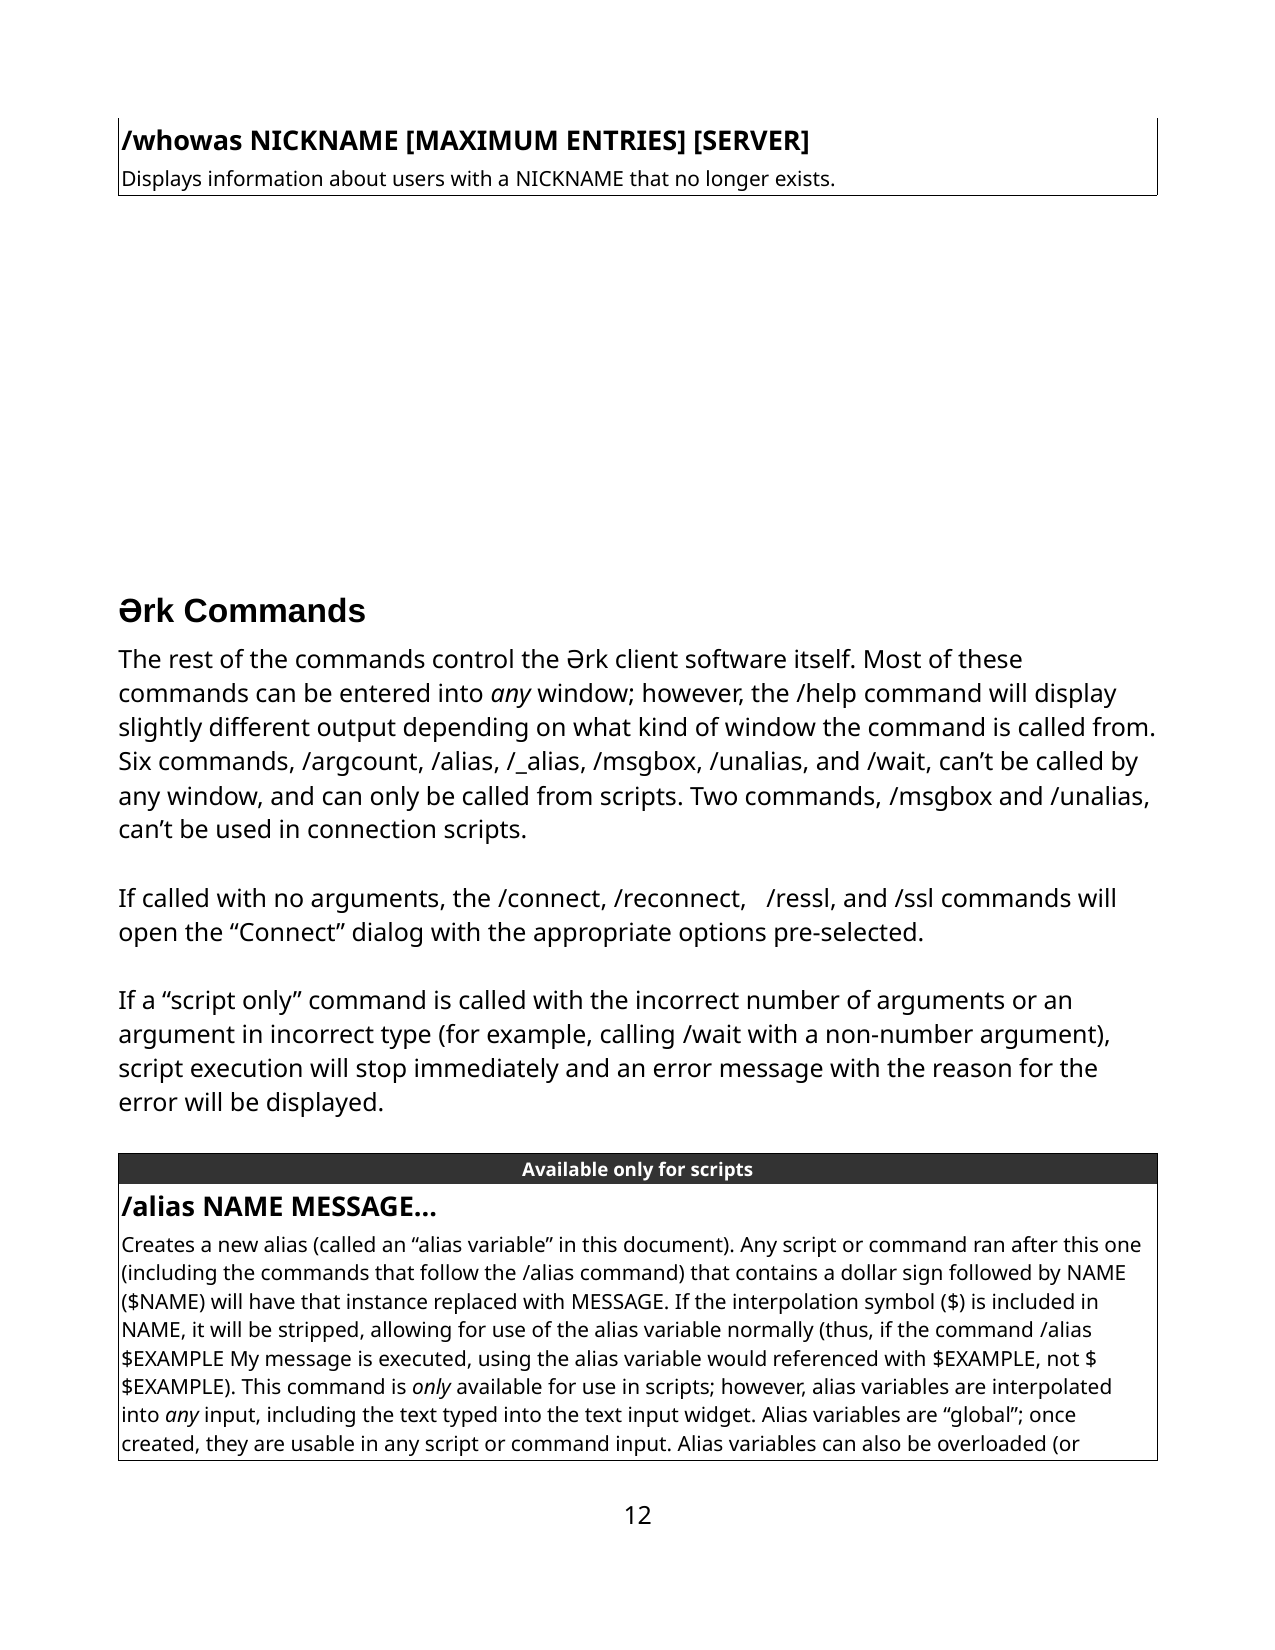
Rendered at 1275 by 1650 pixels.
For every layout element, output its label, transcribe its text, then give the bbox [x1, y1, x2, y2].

table_header Available only for scripts [119, 1154, 1157, 1184]
table_cell /whowas NICKNAME [MAXIMUM ENTRIES] [SERVER] [119, 118, 1157, 161]
text If called with no arguments, the /connect, /reconnect, /ressl, and /ssl commands will open the “Connect” dialog with the appropriate options pre-selected. [118, 880, 1157, 948]
subtitle Ərk Commands [118, 591, 1157, 629]
text If a “script only” command is called with the incorrect number of arguments or an argument in incorrect type (for example, calling /wait with a non-number argument), script execution will stop immediately and an error message with the reason for the error will be displayed. [118, 982, 1157, 1119]
text The rest of the commands control the Ərk client software itself. Most of these commands can be entered into any window; however, the /help command will display slightly different output depending on what kind of window the command is called from. Six commands, /argcount, /alias, /_alias, /msgbox, /unalias, and /wait, can’t be called by any window, and can only be called from scripts. Two commands, /msgbox and /unalias, can’t be used in connection scripts. [118, 642, 1157, 846]
table_cell /alias NAME MESSAGE... [119, 1184, 1157, 1227]
table_cell Displays information about users with a NICKNAME that no longer exists. [119, 161, 1157, 195]
table_cell Creates a new alias (called an “alias variable” in this document). Any script or command ran after this one (including the commands that follow the /alias command) that contains a dollar sign followed by NAME ($NAME) will have that instance replaced with MESSAGE. If the interpolation symbol ($) is included in NAME, it will be stripped, allowing for use of the alias variable normally (thus, if the command /alias $EXAMPLE My message is executed, using the alias variable would referenced with $EXAMPLE, not $$EXAMPLE). This command is only available for use in scripts; however, alias variables are interpolated into any input, including the text typed into the text input widget. Alias variables are “global”; once created, they are usable in any script or command input. Alias variables can also be overloaded (or [119, 1227, 1157, 1460]
